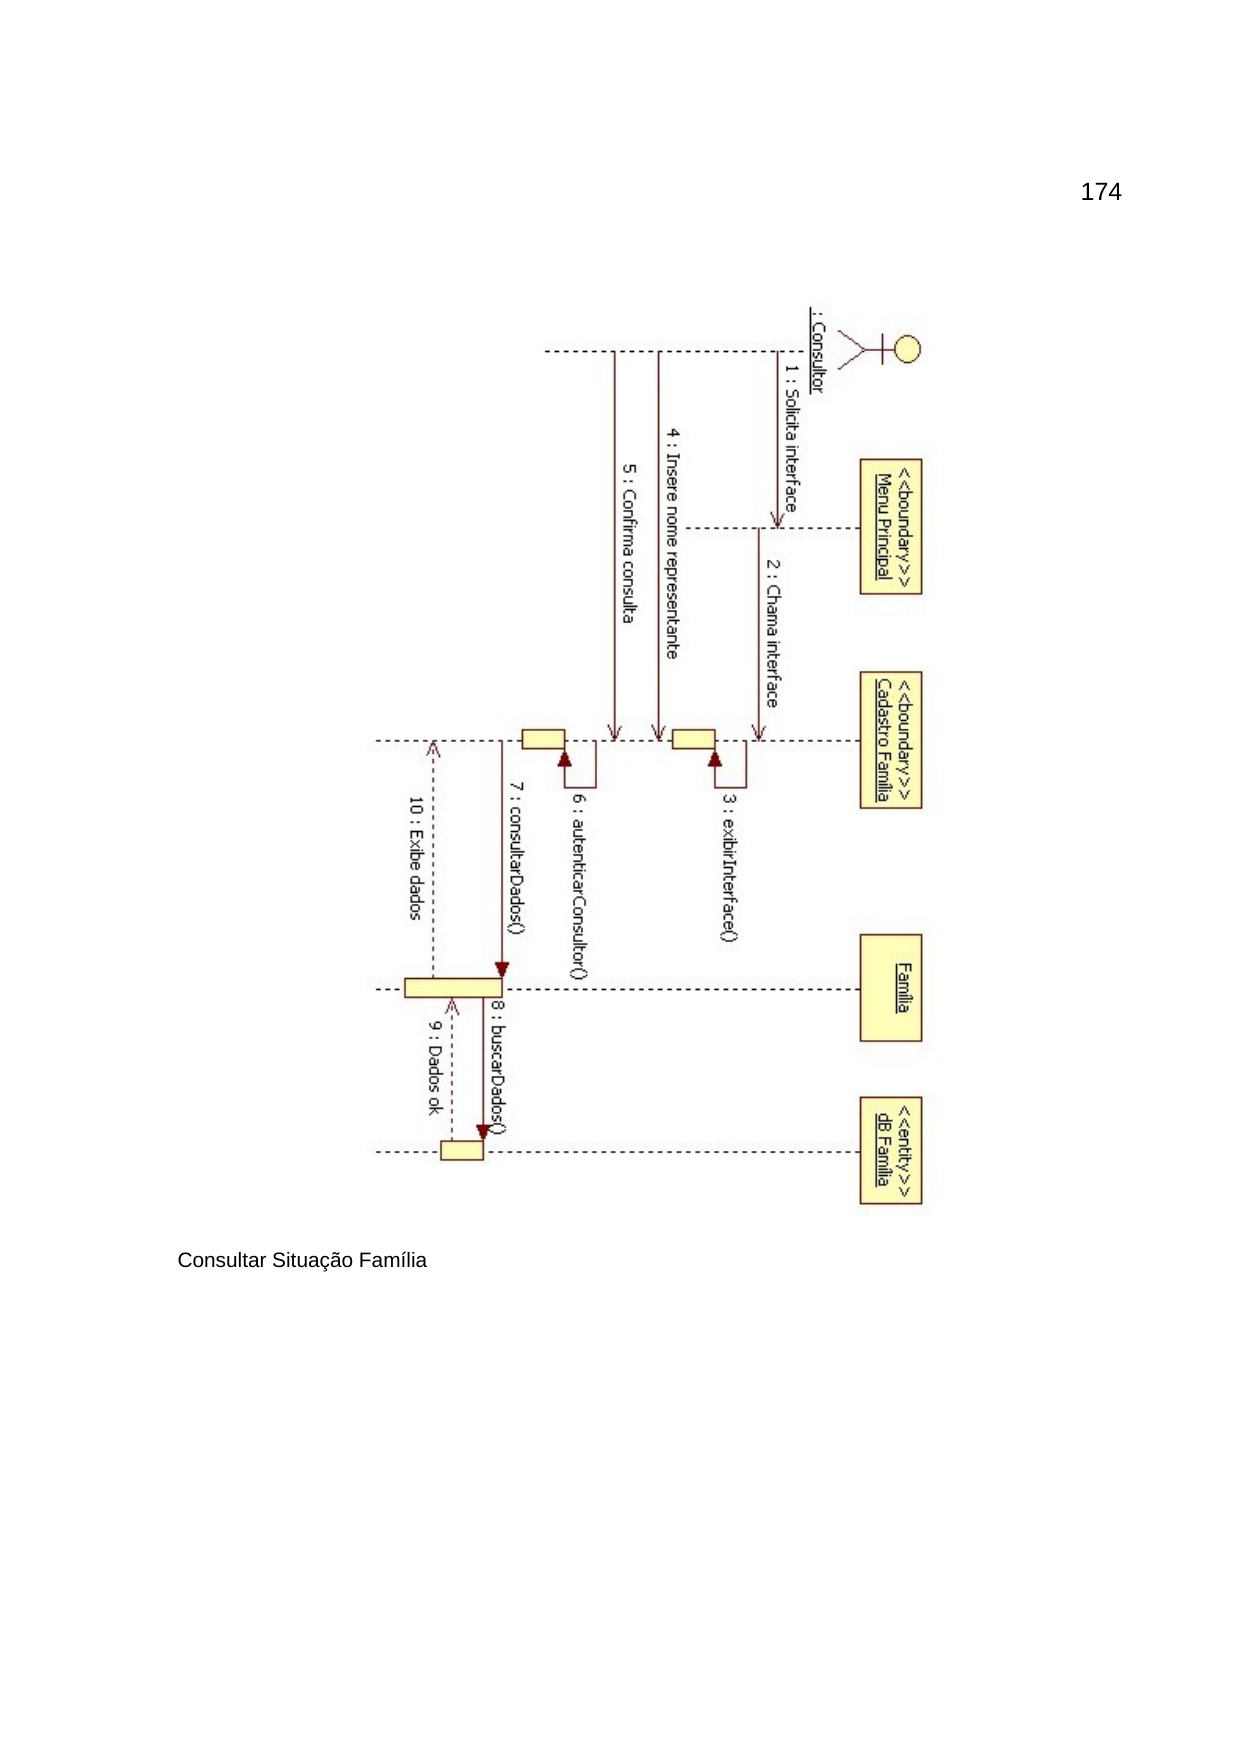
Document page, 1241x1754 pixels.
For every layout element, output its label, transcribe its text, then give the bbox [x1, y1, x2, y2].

text Consultar Situação Família [177, 1236, 1122, 1272]
picture [345, 265, 954, 1236]
